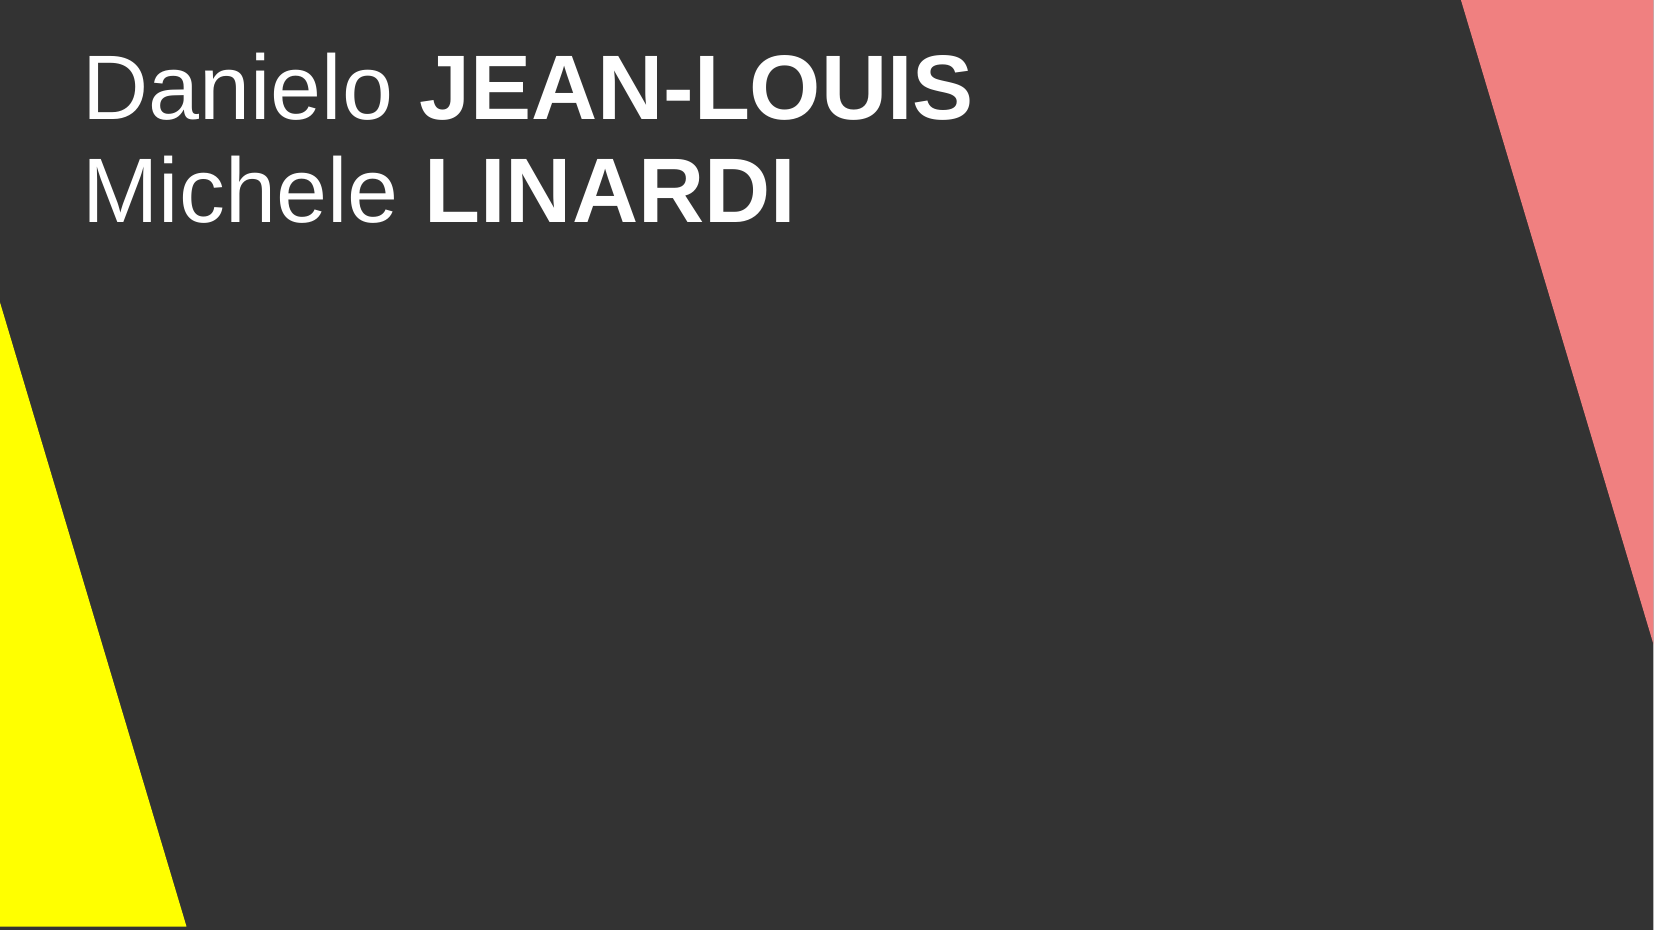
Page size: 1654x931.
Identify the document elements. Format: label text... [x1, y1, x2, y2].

subtitle Danielo JEAN-LOUIS Michele LINARDI [82, 36, 1571, 758]
text_box [1460, 0, 1654, 647]
text_box [0, 302, 187, 927]
